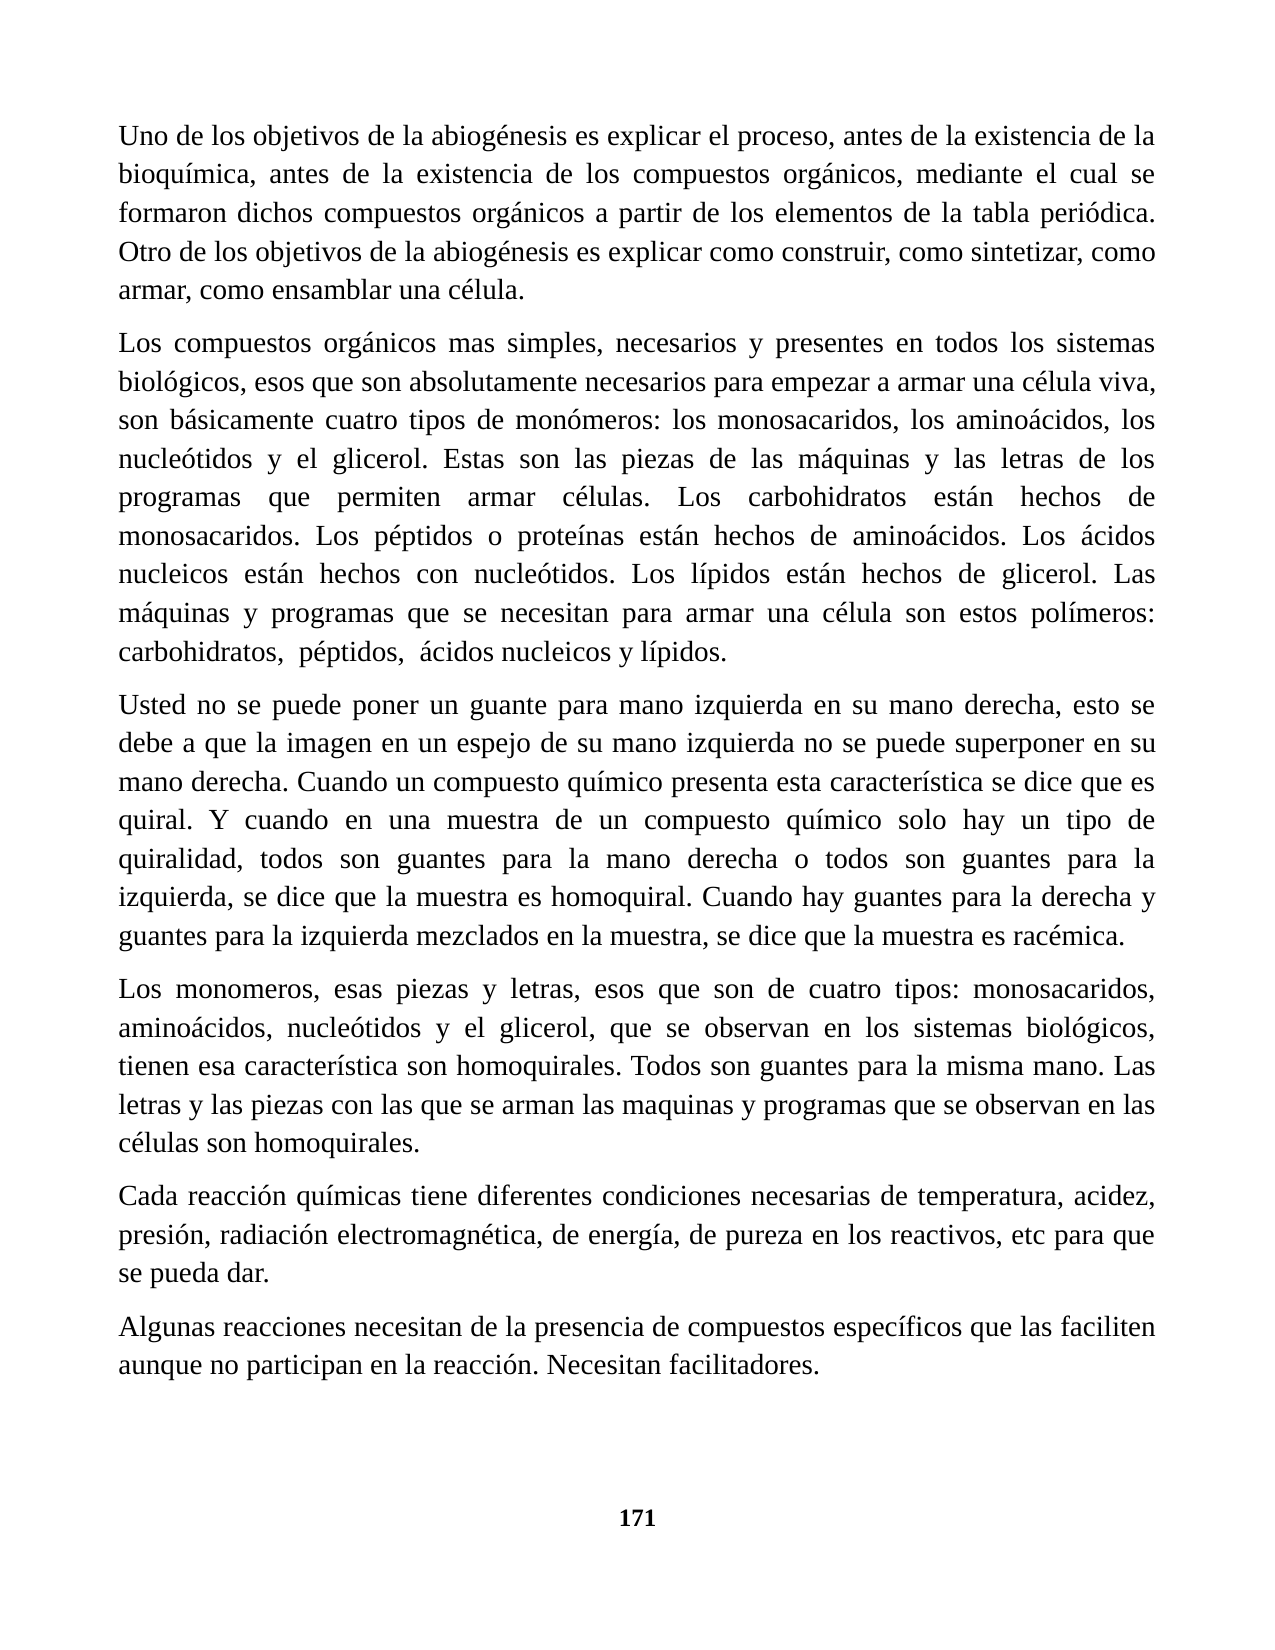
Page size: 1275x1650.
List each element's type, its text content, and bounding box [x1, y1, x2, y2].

text Uno de los objetivos de la abiogénesis es explicar el proceso, antes de la existencia de la bioquímica, antes de la existencia de los compuestos orgánicos, mediante el cual se formaron dichos compuestos orgánicos a partir de los elementos de la tabla periódica. Otro de los objetivos de la abiogénesis es explicar como construir, como sintetizar, como armar, como ensamblar una célula. [118, 118, 1157, 306]
text Algunas reacciones necesitan de la presencia de compuestos específicos que las faciliten aunque no participan en la reacción. Necesitan facilitadores. [118, 1309, 1157, 1381]
text Cada reacción químicas tiene diferentes condiciones necesarias de temperatura, acidez, presión, radiación electromagnética, de energía, de pureza en los reactivos, etc para que se pueda dar. [118, 1178, 1157, 1289]
text Los compuestos orgánicos mas simples, necesarios y presentes en todos los sistemas biológicos, esos que son absolutamente necesarios para empezar a armar una célula viva, son básicamente cuatro tipos de monómeros: los monosacaridos, los aminoácidos, los nucleótidos y el glicerol. Estas son las piezas de las máquinas y las letras de los programas que permiten armar células. Los carbohidratos están hechos de monosacaridos. Los péptidos o proteínas están hechos de aminoácidos. Los ácidos nucleicos están hechos con nucleótidos. Los lípidos están hechos de glicerol. Las máquinas y programas que se necesitan para armar una célula son estos polímeros: carbohidratos, péptidos, ácidos nucleicos y lípidos. [118, 325, 1157, 667]
text Los monomeros, esas piezas y letras, esos que son de cuatro tipos: monosacaridos, aminoácidos, nucleótidos y el glicerol, que se observan en los sistemas biológicos, tienen esa característica son homoquirales. Todos son guantes para la misma mano. Las letras y las piezas con las que se arman las maquinas y programas que se observan en las células son homoquirales. [118, 971, 1157, 1159]
text Usted no se puede poner un guante para mano izquierda en su mano derecha, esto se debe a que la imagen en un espejo de su mano izquierda no se puede superponer en su mano derecha. Cuando un compuesto químico presenta esta característica se dice que es quiral. Y cuando en una muestra de un compuesto químico solo hay un tipo de quiralidad, todos son guantes para la mano derecha o todos son guantes para la izquierda, se dice que la muestra es homoquiral. Cuando hay guantes para la derecha y guantes para la izquierda mezclados en la muestra, se dice que la muestra es racémica. [118, 687, 1157, 952]
